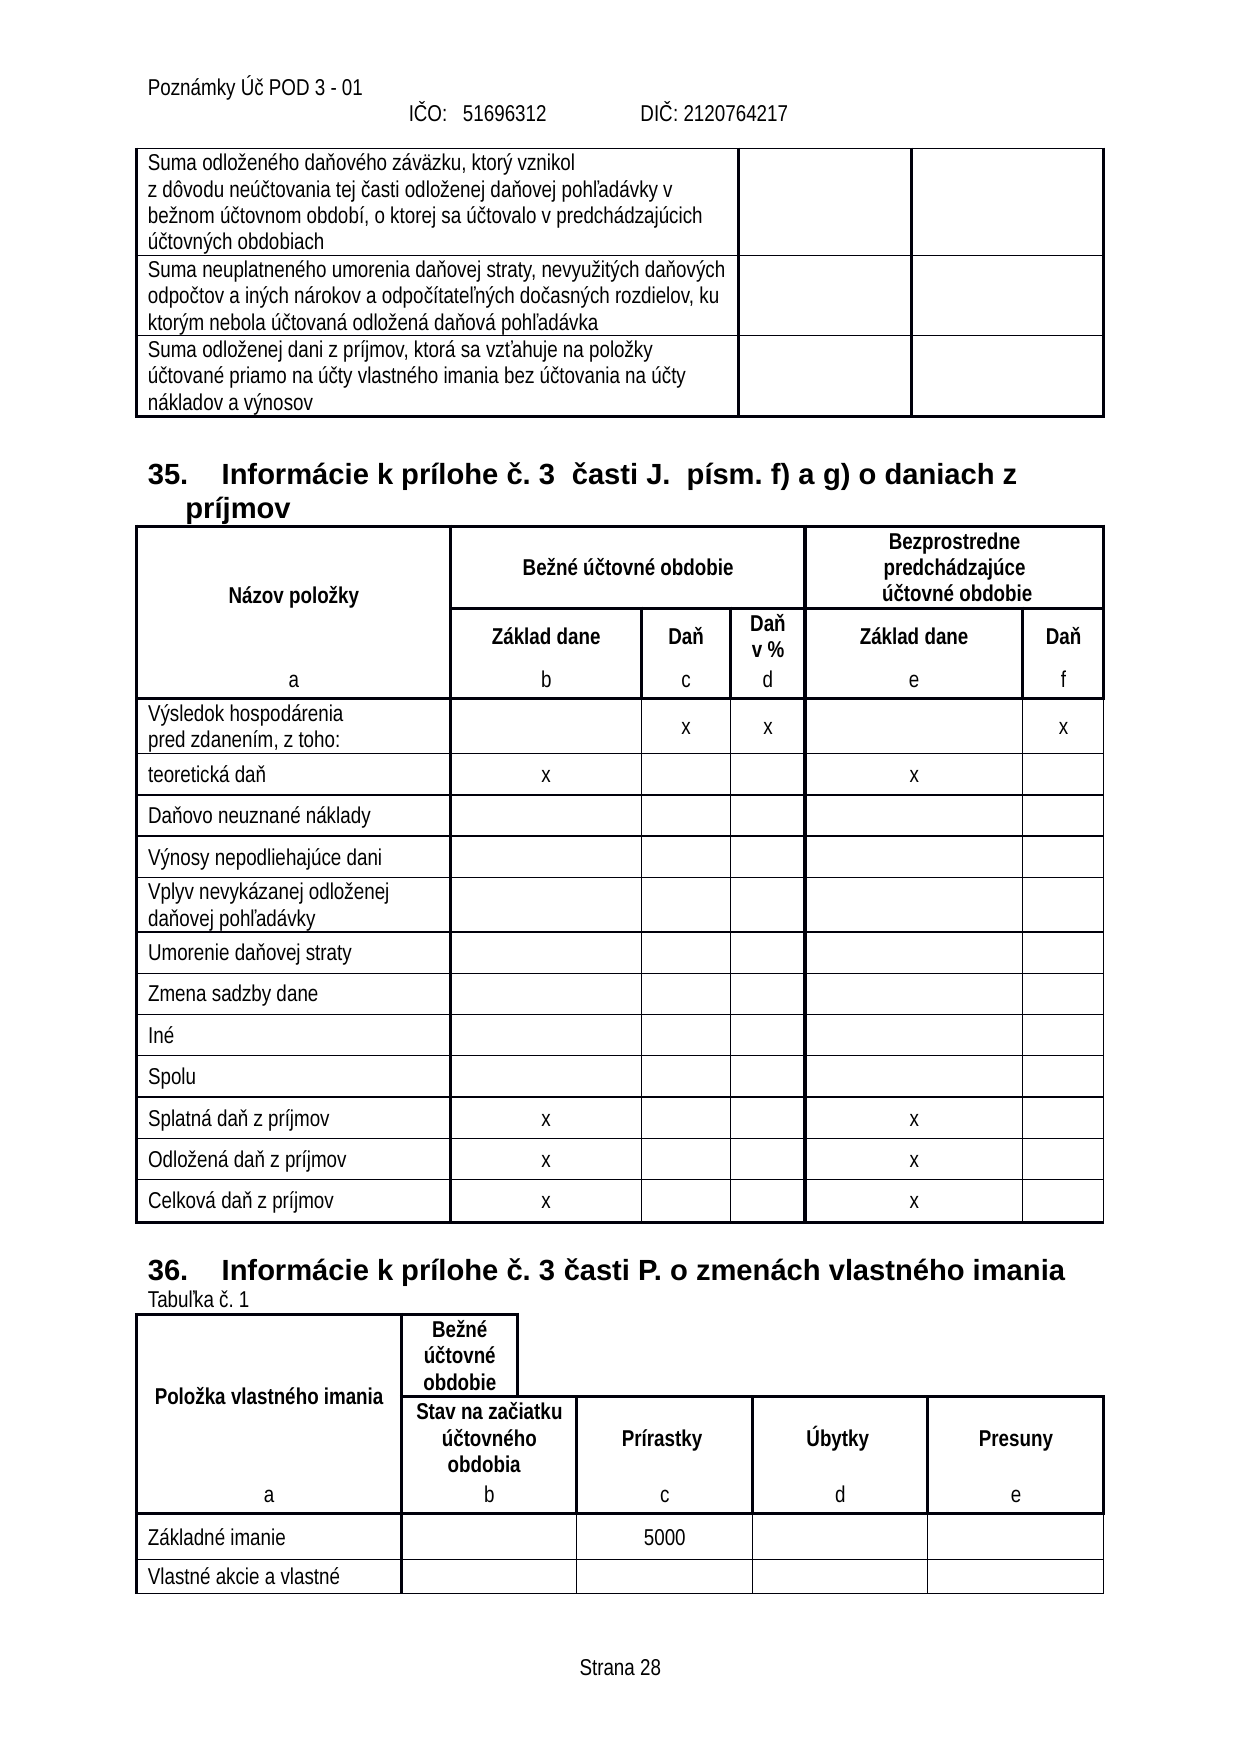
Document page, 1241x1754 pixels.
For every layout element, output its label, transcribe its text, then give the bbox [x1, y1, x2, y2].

table_cell [403, 1560, 576, 1593]
table_cell [642, 754, 730, 794]
table_cell [452, 878, 641, 931]
table_cell [731, 837, 803, 877]
table_cell Vlastné akcie a vlastné [138, 1560, 400, 1593]
table_cell [731, 1056, 803, 1096]
table_cell [807, 837, 1022, 877]
table_cell Zmena sadzby dane [138, 974, 449, 1014]
table_cell [642, 1098, 730, 1138]
table_header Bežné účtovné obdobie [403, 1316, 516, 1395]
table_cell [731, 1015, 803, 1055]
table_cell [731, 1098, 803, 1138]
table_cell [1023, 1098, 1103, 1138]
table_cell Prírastky [578, 1398, 751, 1477]
table_cell Základné imanie [138, 1515, 400, 1559]
table_cell [452, 1056, 641, 1096]
table_header Bezprostredne predchádzajúce účtovné obdobie [807, 528, 1102, 607]
table_cell x [807, 1180, 1022, 1221]
table_cell [1023, 796, 1103, 835]
table_cell [928, 1515, 1103, 1559]
table_cell [403, 1515, 576, 1559]
table_cell x [807, 1098, 1022, 1138]
table_cell [642, 878, 730, 931]
table_cell e [807, 663, 1021, 697]
table_cell [452, 837, 641, 877]
table_cell [1023, 837, 1103, 877]
table_cell [913, 256, 1102, 335]
table_cell x [452, 1180, 641, 1221]
table_cell d [754, 1477, 926, 1512]
table_cell [731, 933, 803, 972]
table_cell [740, 336, 910, 415]
table_cell Presuny [929, 1398, 1102, 1477]
table_cell [807, 974, 1022, 1014]
table_cell Daň [643, 610, 729, 662]
table_cell x [452, 1098, 641, 1138]
table_cell [642, 1180, 730, 1221]
table_cell [642, 796, 730, 835]
table_cell [807, 1015, 1022, 1055]
table_cell [731, 796, 803, 835]
table_cell [642, 837, 730, 877]
table_cell x [731, 700, 803, 753]
table_cell a [138, 1477, 400, 1512]
table_cell x [452, 754, 641, 794]
table_cell [913, 336, 1102, 415]
table_cell b [452, 663, 640, 697]
table_cell [452, 1015, 641, 1055]
table_cell 5000 [577, 1515, 752, 1559]
table_cell [928, 1560, 1103, 1593]
table_cell [740, 256, 910, 335]
table_cell Stav na začiatku účtovného obdobia [403, 1398, 575, 1477]
table_cell Základ dane [452, 610, 640, 662]
table_cell [807, 878, 1022, 931]
table_cell [642, 933, 730, 972]
table_cell Iné [138, 1015, 449, 1055]
table_cell d [732, 663, 803, 697]
table_cell Celková daň z príjmov [138, 1180, 449, 1221]
table_cell [642, 974, 730, 1014]
table_cell teoretická daň [138, 754, 449, 794]
table_cell Suma odloženého daňového záväzku, ktorý vznikol z dôvodu neúčtovania tej časti odloženej daňovej pohľadávky v bežnom účtovnom období, o ktorej sa účtovalo v predchádzajúcich účtovných obdobiach [138, 149, 737, 255]
table_header Názov položky [138, 528, 449, 662]
table_cell [452, 796, 641, 835]
table_cell [577, 1560, 752, 1593]
table_cell Splatná daň z príjmov [138, 1098, 449, 1138]
table_cell Daňovo neuznané náklady [138, 796, 449, 835]
table_cell Umorenie daňovej straty [138, 933, 449, 972]
table_cell [807, 933, 1022, 972]
table_cell [731, 1139, 803, 1179]
table_cell Výsledok hospodárenia pred zdanením, z toho: [138, 700, 449, 753]
table_cell [731, 1180, 803, 1221]
table_cell [740, 149, 910, 255]
table_cell [1023, 754, 1103, 794]
table_header Bežné účtovné obdobie [452, 528, 803, 607]
table_cell [731, 974, 803, 1014]
table_cell Daň [1024, 610, 1102, 662]
table_cell f [1024, 663, 1102, 697]
table_cell c [578, 1477, 751, 1512]
table_header Položka vlastného imania [138, 1316, 400, 1477]
table_cell Daň v % [732, 610, 803, 662]
table_cell c [643, 663, 729, 697]
table_cell [642, 1015, 730, 1055]
table_cell [807, 796, 1022, 835]
table_cell a [138, 663, 449, 697]
table_cell x [452, 1139, 641, 1179]
table_cell Spolu [138, 1056, 449, 1096]
title Informácie k prílohe č. 3 časti J. písm. f) a g) o daniach z príjmov [148, 457, 1092, 524]
table_cell Úbytky [754, 1398, 926, 1477]
table_cell e [929, 1477, 1102, 1512]
table_cell x [807, 754, 1022, 794]
table_cell [1023, 1015, 1103, 1055]
table_cell [642, 1056, 730, 1096]
table_cell [753, 1560, 927, 1593]
table_cell Základ dane [807, 610, 1021, 662]
table_cell [913, 149, 1102, 255]
table_cell [731, 754, 803, 794]
table_cell [1023, 1056, 1103, 1096]
table_cell [452, 700, 641, 753]
table_cell [1023, 933, 1103, 972]
table_cell Suma neuplatneného umorenia daňovej straty, nevyužitých daňových odpočtov a iných nárokov a odpočítateľných dočasných rozdielov, ku ktorým nebola účtovaná odložená daňová pohľadávka [138, 256, 737, 335]
table_cell Výnosy nepodliehajúce dani [138, 837, 449, 877]
table_cell [753, 1515, 927, 1559]
table_cell [642, 1139, 730, 1179]
table_cell b [403, 1477, 575, 1512]
table_cell [1023, 878, 1103, 931]
table_cell [807, 700, 1022, 753]
table_cell Vplyv nevykázanej odloženej daňovej pohľadávky [138, 878, 449, 931]
table_cell [452, 974, 641, 1014]
table_cell x [1023, 700, 1103, 753]
table_cell [1023, 1139, 1103, 1179]
table_cell x [807, 1139, 1022, 1179]
table_cell Suma odloženej dani z príjmov, ktorá sa vzťahuje na položky účtované priamo na účty vlastného imania bez účtovania na účty nákladov a výnosov [138, 336, 737, 415]
table_cell x [642, 700, 730, 753]
table_cell [452, 933, 641, 972]
title Informácie k prílohe č. 3 časti P. o zmenách vlastného imania [148, 1253, 1092, 1286]
table_cell [1023, 974, 1103, 1014]
table_cell Odložená daň z príjmov [138, 1139, 449, 1179]
table_cell [807, 1056, 1022, 1096]
table_cell [1023, 1180, 1103, 1221]
table_cell [731, 878, 803, 931]
text Tabuľka č. 1 [148, 1286, 1092, 1313]
